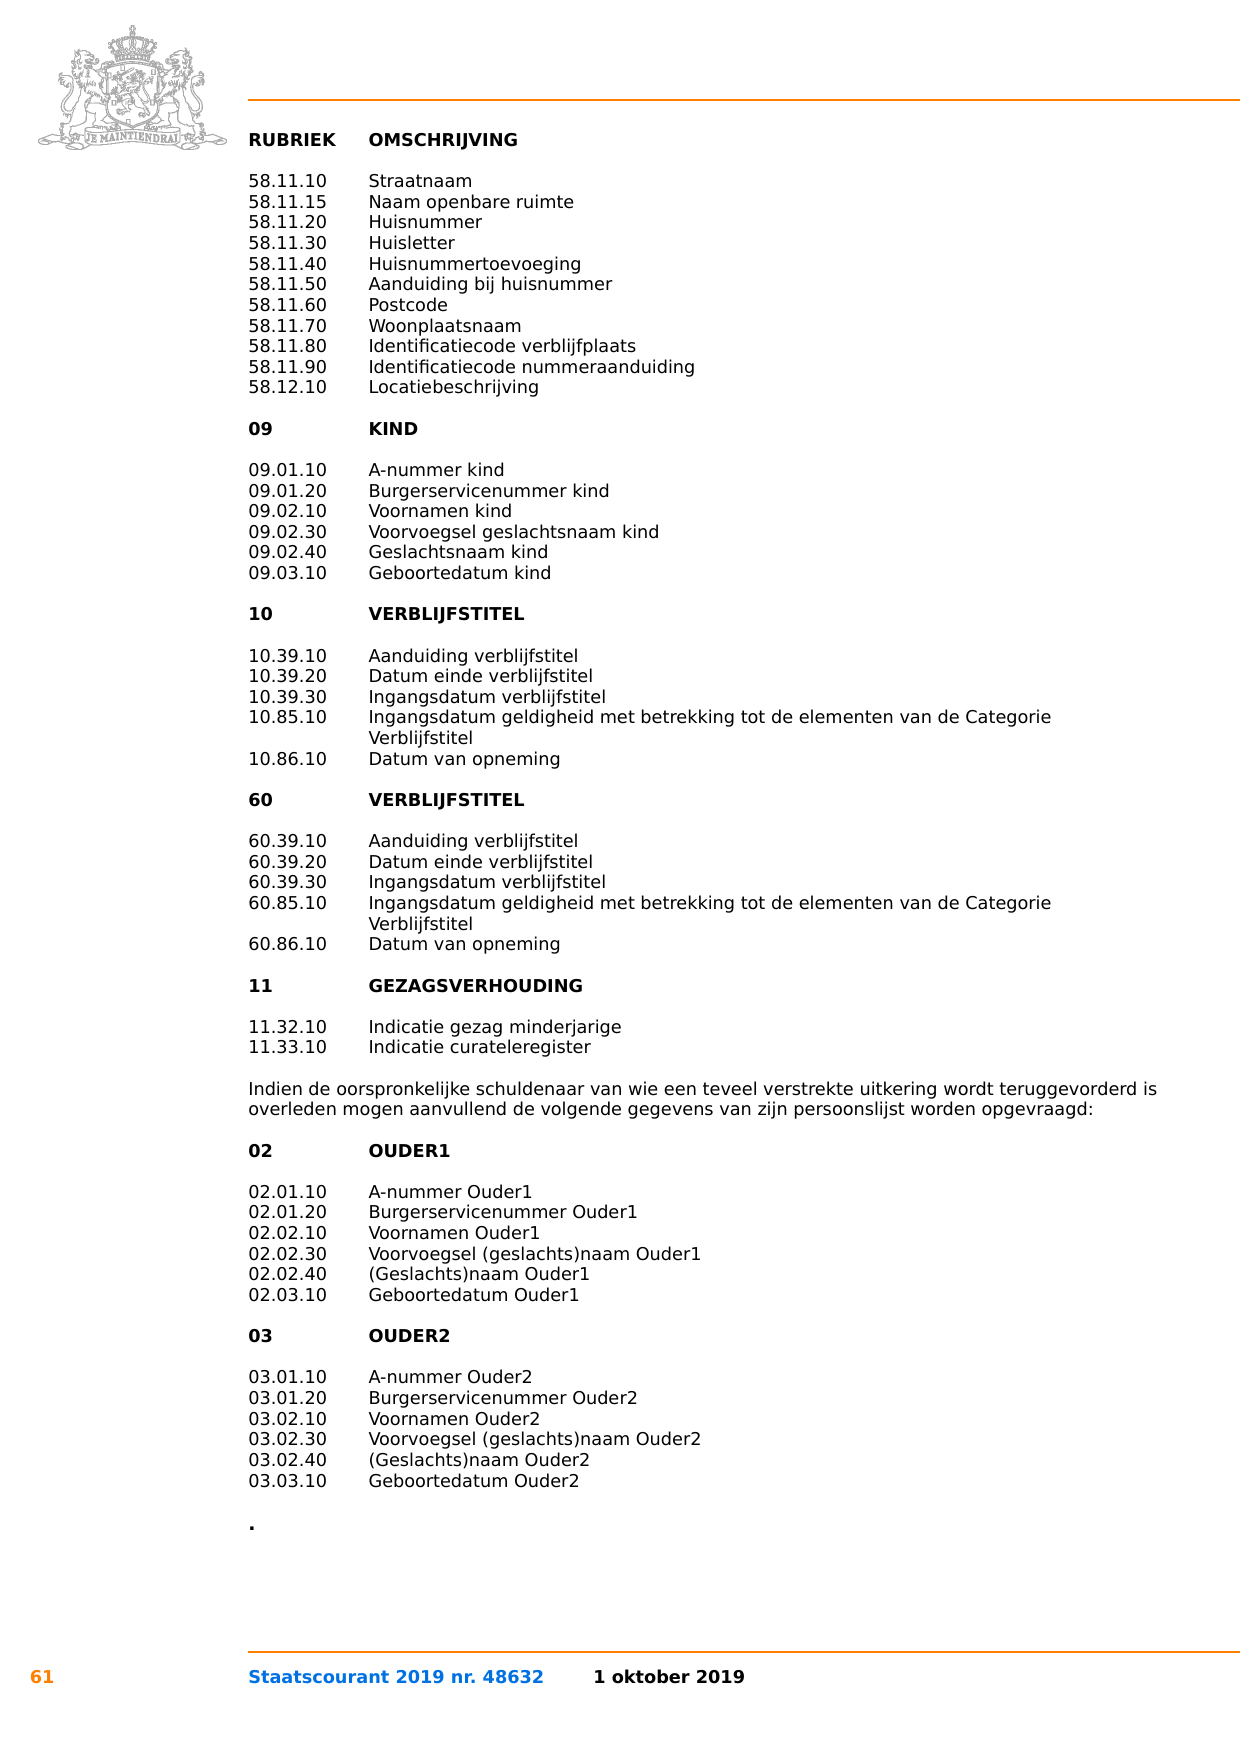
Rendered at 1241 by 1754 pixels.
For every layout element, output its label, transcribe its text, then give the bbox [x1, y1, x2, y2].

table_cell GEZAGSVERHOUDING [363, 976, 1163, 996]
table_cell 09.02.40 [248, 543, 362, 563]
table_cell 09 [248, 419, 362, 439]
table_cell Identificatiecode nummeraanduiding [363, 357, 1163, 377]
table_cell Aanduiding verblijfstitel [363, 646, 1163, 666]
table_cell [248, 1120, 362, 1141]
table_cell 58.11.50 [248, 274, 362, 295]
table_cell [363, 398, 1163, 419]
table_cell 09.02.30 [248, 522, 362, 542]
table_cell Geboortedatum Ouder2 [363, 1471, 1163, 1491]
table_cell 10.86.10 [248, 749, 362, 769]
table_cell 58.11.30 [248, 233, 362, 254]
table_cell 58.11.90 [248, 357, 362, 377]
table_cell [363, 996, 1163, 1017]
table_cell [248, 584, 362, 604]
table_cell [248, 151, 362, 171]
table_cell Datum einde verblijfstitel [363, 852, 1163, 872]
table_cell 09.02.10 [248, 501, 362, 522]
table_cell 10.39.10 [248, 646, 362, 666]
table_cell Huisnummertoevoeging [363, 254, 1163, 274]
table_cell 03 [248, 1326, 362, 1347]
table_cell [363, 439, 1163, 460]
table_cell Ingangsdatum geldigheid met betrekking tot de elementen van de Categorie Verblijfstitel [363, 893, 1163, 934]
table_cell 03.01.10 [248, 1368, 362, 1388]
table_cell Woonplaatsnaam [363, 316, 1163, 336]
table_cell Indicatie curateleregister [363, 1038, 1163, 1058]
table_cell 58.12.10 [248, 378, 362, 398]
table_header RUBRIEK [248, 130, 362, 151]
table_cell Burgerservicenummer kind [363, 481, 1163, 501]
table_cell 58.11.20 [248, 213, 362, 233]
table_cell Voornamen kind [363, 501, 1163, 522]
table_cell 58.11.70 [248, 316, 362, 336]
table_cell Ingangsdatum geldigheid met betrekking tot de elementen van de Categorie Verblijfstitel [363, 708, 1163, 749]
table_cell Huisnummer [363, 213, 1163, 233]
table_cell 02.03.10 [248, 1285, 362, 1306]
table_cell Locatiebeschrijving [363, 378, 1163, 398]
table_cell 03.02.40 [248, 1450, 362, 1471]
table_cell 58.11.10 [248, 171, 362, 192]
table_cell [248, 439, 362, 460]
table_cell Voorvoegsel (geslachts)naam Ouder1 [363, 1244, 1163, 1264]
table_cell 58.11.15 [248, 192, 362, 212]
table_cell Datum van opneming [363, 749, 1163, 769]
table_cell 10 [248, 604, 362, 625]
table_cell [248, 1058, 362, 1079]
table_cell Naam openbare ruimte [363, 192, 1163, 212]
table_cell 02 [248, 1141, 362, 1161]
table_cell Ingangsdatum verblijfstitel [363, 873, 1163, 893]
table_cell 60.85.10 [248, 893, 362, 934]
table_cell [248, 996, 362, 1017]
table_cell OUDER1 [363, 1141, 1163, 1161]
table_cell 11 [248, 976, 362, 996]
table_cell 03.03.10 [248, 1471, 362, 1491]
table_cell Huisletter [363, 233, 1163, 254]
table_cell [363, 584, 1163, 604]
table_cell 02.01.10 [248, 1182, 362, 1202]
table_cell 09.01.20 [248, 481, 362, 501]
table_cell Indien de oorspronkelijke schuldenaar van wie een teveel verstrekte uitkering wordt teruggevorderd is overleden mogen aanvullend de volgende gegevens van zijn persoonslijst worden opgevraagd: [248, 1079, 1163, 1120]
table_cell A-nummer Ouder1 [363, 1182, 1163, 1202]
table_cell 58.11.60 [248, 295, 362, 316]
table_cell [363, 1306, 1163, 1326]
table_cell [363, 1120, 1163, 1141]
table_cell [248, 625, 362, 646]
table_cell Voornamen Ouder2 [363, 1409, 1163, 1429]
table_cell Datum van opneming [363, 934, 1163, 955]
table_cell [363, 1058, 1163, 1079]
table_cell 09.03.10 [248, 563, 362, 584]
table_cell [363, 955, 1163, 976]
text . [248, 1513, 1163, 1535]
table_cell Straatnaam [363, 171, 1163, 192]
table_cell 10.85.10 [248, 708, 362, 749]
table_cell 02.02.10 [248, 1223, 362, 1244]
table_cell VERBLIJFSTITEL [363, 790, 1163, 811]
table_cell 02.02.40 [248, 1264, 362, 1285]
table_cell [363, 151, 1163, 171]
table_cell Geslachtsnaam kind [363, 543, 1163, 563]
table_cell Ingangsdatum verblijfstitel [363, 687, 1163, 707]
table_cell [363, 769, 1163, 790]
table_cell 02.01.20 [248, 1203, 362, 1223]
table_cell Voorvoegsel (geslachts)naam Ouder2 [363, 1429, 1163, 1450]
table_cell Aanduiding verblijfstitel [363, 831, 1163, 852]
table_cell 03.01.20 [248, 1388, 362, 1409]
table_cell [363, 625, 1163, 646]
table_cell 02.02.30 [248, 1244, 362, 1264]
table_cell [363, 1347, 1163, 1367]
table_cell A-nummer Ouder2 [363, 1368, 1163, 1388]
table_cell Postcode [363, 295, 1163, 316]
table_cell 03.02.30 [248, 1429, 362, 1450]
table_cell [363, 1161, 1163, 1182]
table_cell Geboortedatum Ouder1 [363, 1285, 1163, 1306]
table_cell 10.39.20 [248, 666, 362, 687]
table_cell [248, 811, 362, 831]
table_cell Indicatie gezag minderjarige [363, 1017, 1163, 1037]
table_cell Burgerservicenummer Ouder1 [363, 1203, 1163, 1223]
table_cell [248, 1306, 362, 1326]
table_cell Datum einde verblijfstitel [363, 666, 1163, 687]
table_cell [248, 1347, 362, 1367]
table_cell 60.39.20 [248, 852, 362, 872]
table_cell Geboortedatum kind [363, 563, 1163, 584]
table_cell OUDER2 [363, 1326, 1163, 1347]
table_cell KIND [363, 419, 1163, 439]
table_cell 10.39.30 [248, 687, 362, 707]
table_cell 60.39.30 [248, 873, 362, 893]
table_cell 11.33.10 [248, 1038, 362, 1058]
table_cell [363, 811, 1163, 831]
table_cell [248, 955, 362, 976]
table_cell A-nummer kind [363, 460, 1163, 481]
table_cell VERBLIJFSTITEL [363, 604, 1163, 625]
table_cell 58.11.80 [248, 336, 362, 357]
table_cell [248, 769, 362, 790]
table_cell [248, 398, 362, 419]
table_cell 58.11.40 [248, 254, 362, 274]
table_cell Voorvoegsel geslachtsnaam kind [363, 522, 1163, 542]
table_cell (Geslachts)naam Ouder2 [363, 1450, 1163, 1471]
table_cell 60.86.10 [248, 934, 362, 955]
table_cell [248, 1161, 362, 1182]
table_cell 60.39.10 [248, 831, 362, 852]
table_cell 11.32.10 [248, 1017, 362, 1037]
table_cell Identificatiecode verblijfplaats [363, 336, 1163, 357]
table_cell 09.01.10 [248, 460, 362, 481]
table_cell 03.02.10 [248, 1409, 362, 1429]
table_cell Voornamen Ouder1 [363, 1223, 1163, 1244]
table_cell Burgerservicenummer Ouder2 [363, 1388, 1163, 1409]
picture [38, 25, 227, 150]
table_cell Aanduiding bij huisnummer [363, 274, 1163, 295]
table_cell 60 [248, 790, 362, 811]
table_cell (Geslachts)naam Ouder1 [363, 1264, 1163, 1285]
table_header OMSCHRIJVING [363, 130, 1163, 151]
